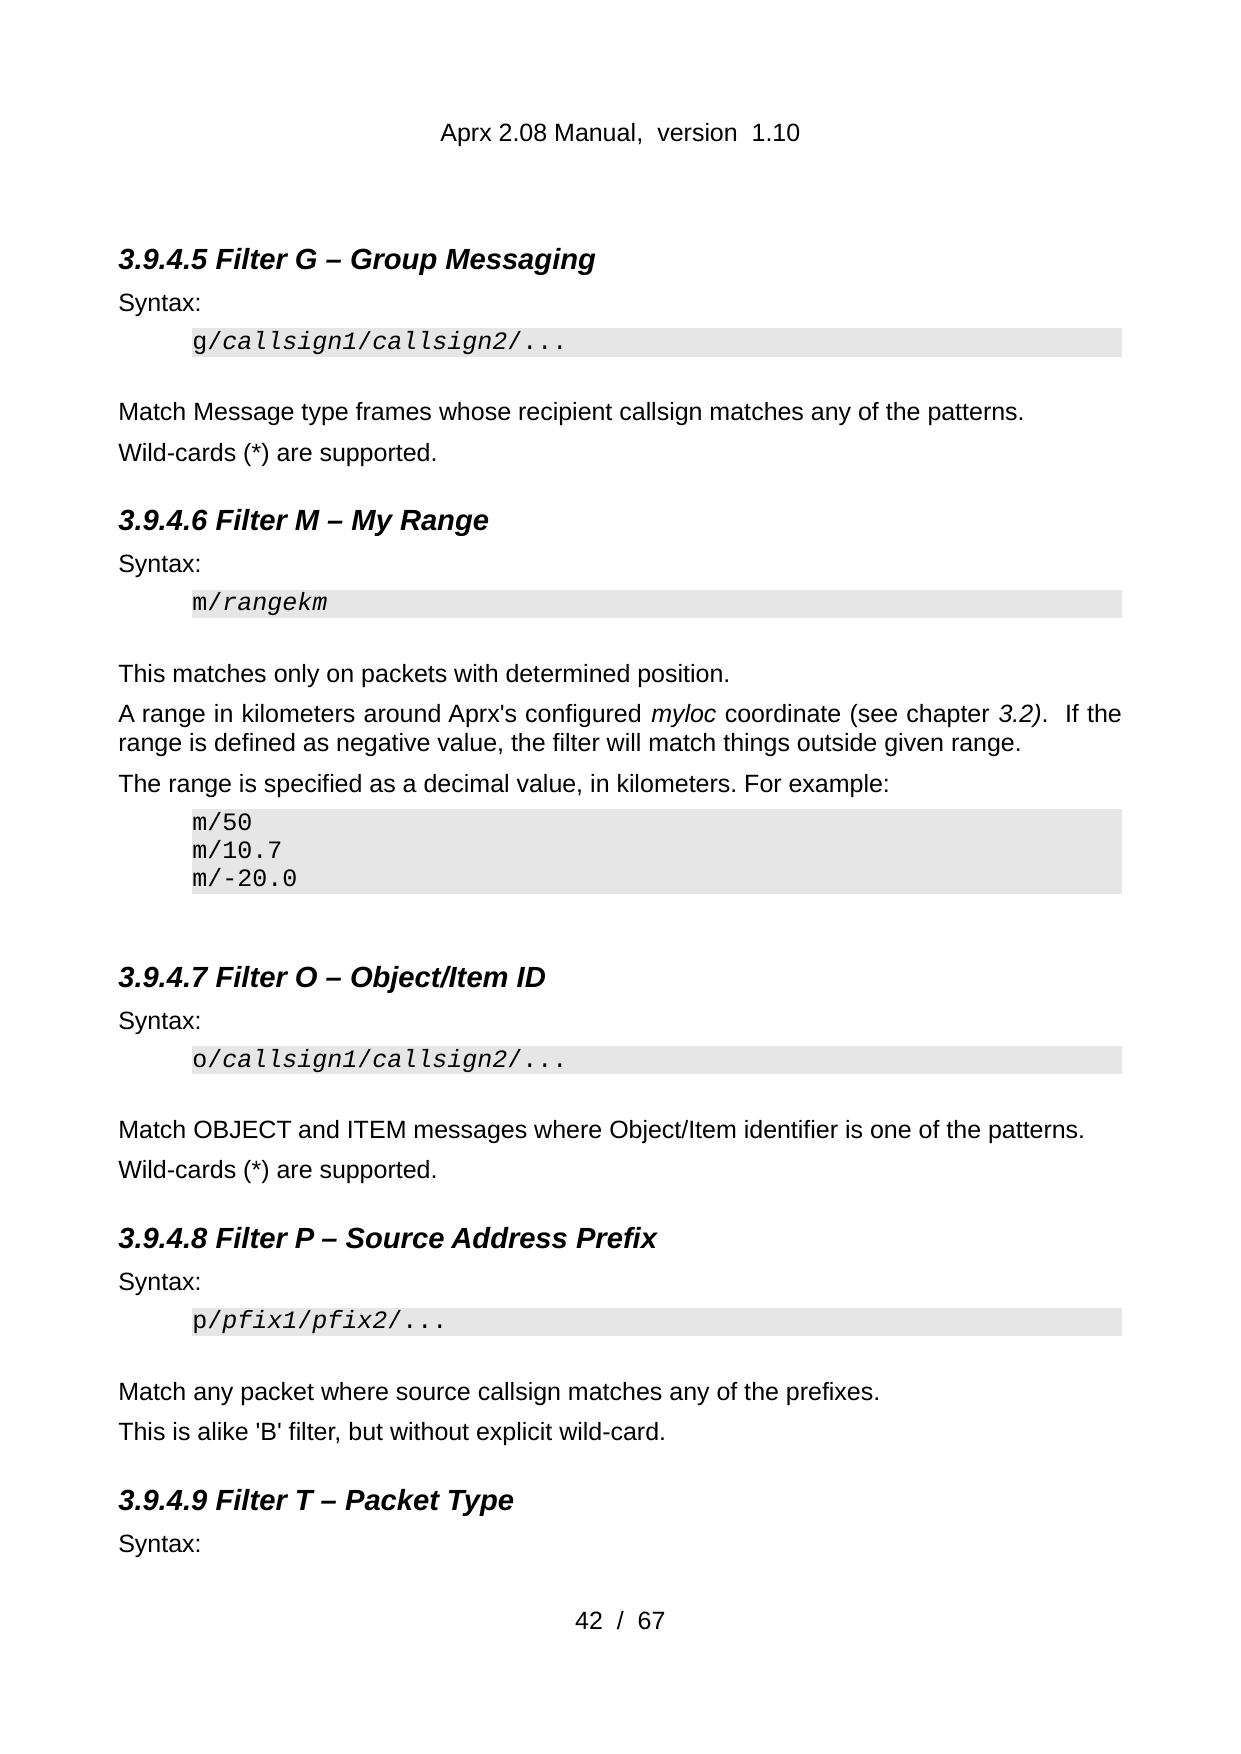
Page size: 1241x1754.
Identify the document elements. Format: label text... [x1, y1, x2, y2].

text Match any packet where source callsign matches any of the prefixes. [118, 1376, 1122, 1405]
subtitle Filter P – Source Address Prefix [118, 1221, 1122, 1254]
text m/50 [192, 809, 1122, 837]
text This matches only on packets with determined position. [118, 659, 1122, 687]
subtitle Filter G – Group Messaging [118, 242, 1122, 275]
text m/rangekm [192, 590, 1122, 618]
text This is alike 'B' filter, but without explicit wild-card. [118, 1417, 1122, 1446]
text Match OBJECT and ITEM messages where Object/Item identifier is one of the patterns. [118, 1115, 1122, 1144]
text m/10.7 [192, 837, 1122, 866]
text m/-20.0 [192, 866, 1122, 894]
text Match Message type frames whose recipient callsign matches any of the patterns. [118, 397, 1122, 426]
text Syntax: [118, 1267, 1122, 1296]
text Syntax: [118, 1006, 1122, 1034]
text A range in kilometers around Aprx's configured myloc coordinate (see chapter 3.2). If the range is defined as negative value, the filter will match things outside given range. [118, 699, 1122, 757]
text Syntax: [118, 288, 1122, 317]
text Wild-cards (*) are supported. [118, 438, 1122, 467]
subtitle Filter M – My Range [118, 503, 1122, 537]
text o/callsign1/callsign2/... [192, 1046, 1122, 1074]
text Wild-cards (*) are supported. [118, 1156, 1122, 1184]
text g/callsign1/callsign2/... [192, 328, 1122, 357]
subtitle Filter O – Object/Item ID [118, 959, 1122, 993]
text Syntax: [118, 1528, 1122, 1557]
text The range is specified as a decimal value, in kilometers. For example: [118, 768, 1122, 797]
subtitle Filter T – Packet Type [118, 1482, 1122, 1516]
text p/pfix1/pfix2/... [192, 1308, 1122, 1336]
text Syntax: [118, 549, 1122, 578]
